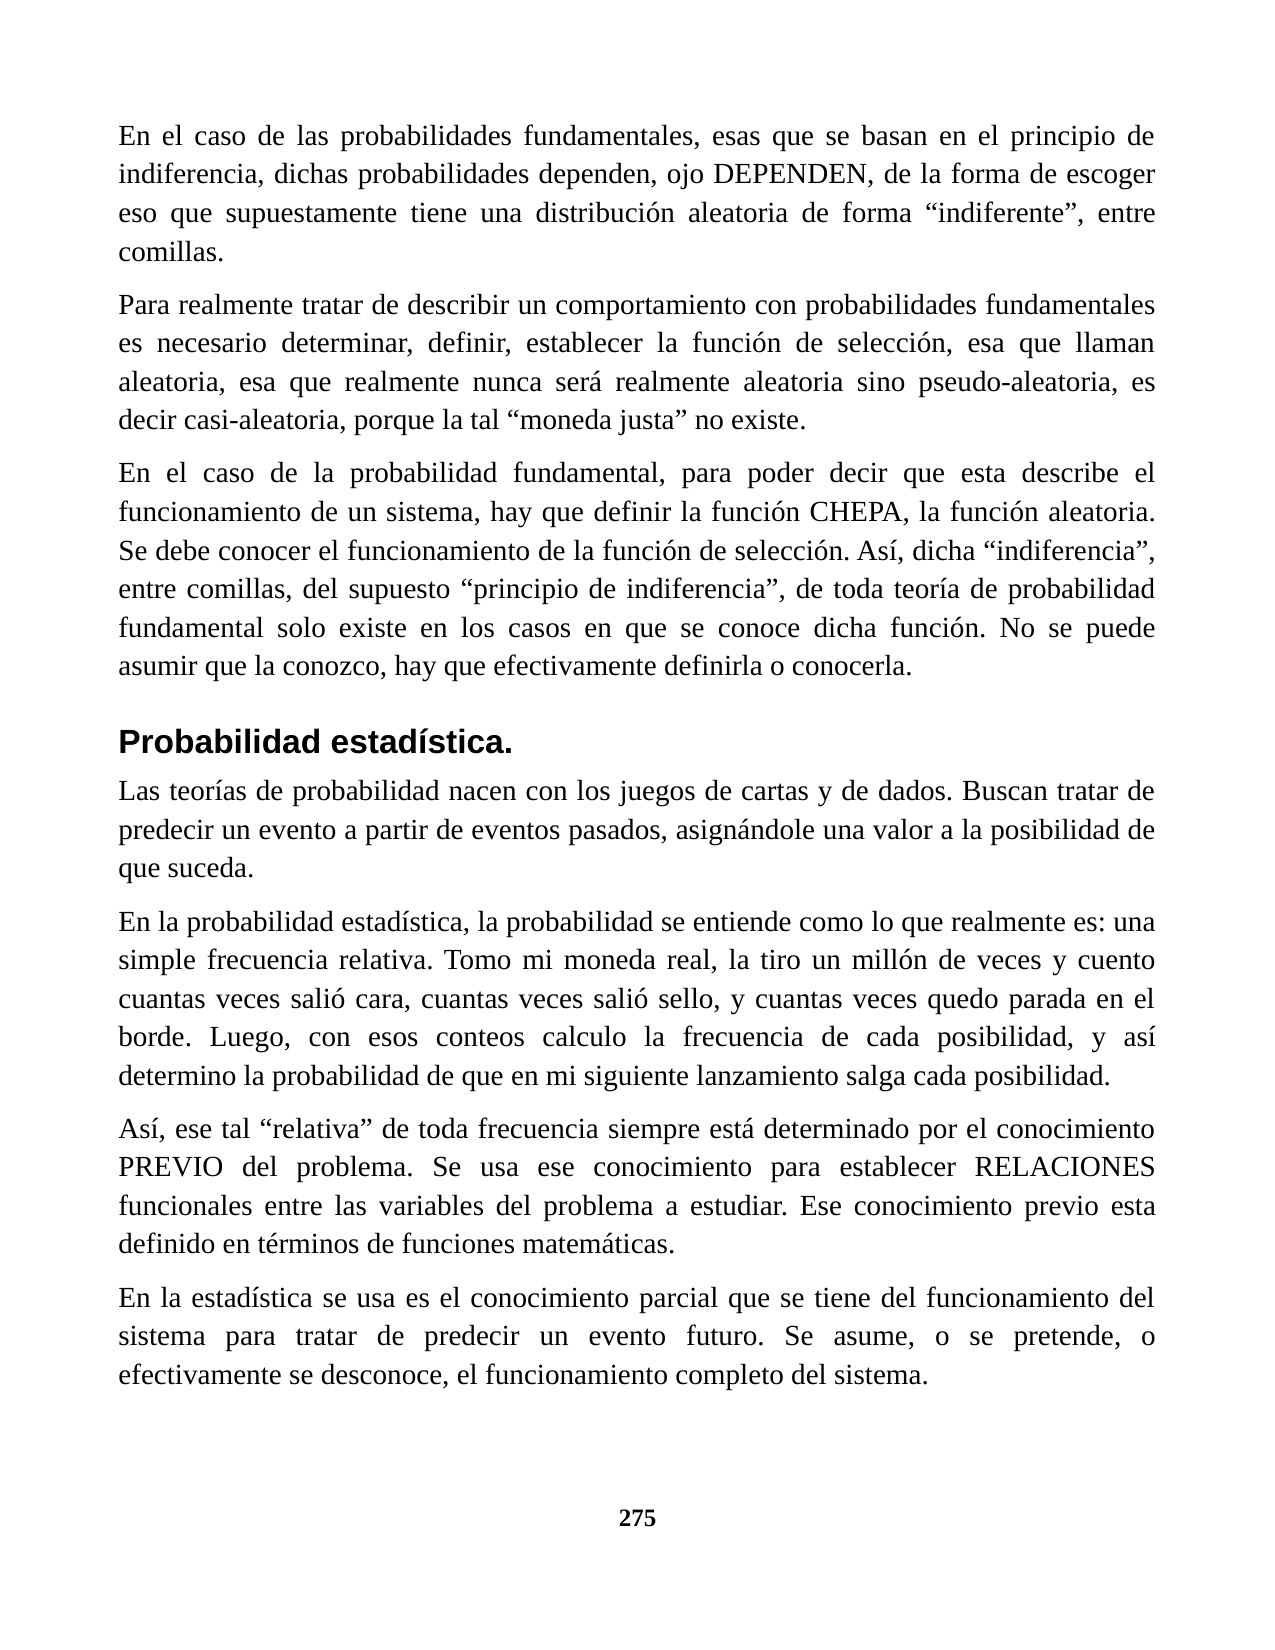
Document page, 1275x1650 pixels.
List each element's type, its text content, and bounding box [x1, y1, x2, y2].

subtitle Probabilidad estadística. [118, 722, 1157, 761]
text En la estadística se usa es el conocimiento parcial que se tiene del funcionamiento del sistema para tratar de predecir un evento futuro. Se asume, o se pretende, o efectivamente se desconoce, el funcionamiento completo del sistema. [118, 1280, 1157, 1390]
text Las teorías de probabilidad nacen con los juegos de cartas y de dados. Buscan tratar de predecir un evento a partir de eventos pasados, asignándole una valor a la posibilidad de que suceda. [118, 773, 1157, 884]
text En el caso de la probabilidad fundamental, para poder decir que esta describe el funcionamiento de un sistema, hay que definir la función CHEPA, la función aleatoria. Se debe conocer el funcionamiento de la función de selección. Así, dicha “indiferencia”, entre comillas, del supuesto “principio de indiferencia”, de toda teoría de probabilidad fundamental solo existe en los casos en que se conoce dicha función. No se puede asumir que la conozco, hay que efectivamente definirla o conocerla. [118, 456, 1157, 682]
text Así, ese tal “relativa” de toda frecuencia siempre está determinado por el conocimiento PREVIO del problema. Se usa ese conocimiento para establecer RELACIONES funcionales entre las variables del problema a estudiar. Ese conocimiento previo esta definido en términos de funciones matemáticas. [118, 1111, 1157, 1260]
text Para realmente tratar de describir un comportamiento con probabilidades fundamentales es necesario determinar, definir, establecer la función de selección, esa que llaman aleatoria, esa que realmente nunca será realmente aleatoria sino pseudo-aleatoria, es decir casi-aleatoria, porque la tal “moneda justa” no existe. [118, 287, 1157, 436]
text En la probabilidad estadística, la probabilidad se entiende como lo que realmente es: una simple frecuencia relativa. Tomo mi moneda real, la tiro un millón de veces y cuento cuantas veces salió cara, cuantas veces salió sello, y cuantas veces quedo parada en el borde. Luego, con esos conteos calculo la frecuencia de cada posibilidad, y así determino la probabilidad de que en mi siguiente lanzamiento salga cada posibilidad. [118, 904, 1157, 1091]
text En el caso de las probabilidades fundamentales, esas que se basan en el principio de indiferencia, dichas probabilidades dependen, ojo DEPENDEN, de la forma de escoger eso que supuestamente tiene una distribución aleatoria de forma “indiferente”, entre comillas. [118, 118, 1157, 267]
